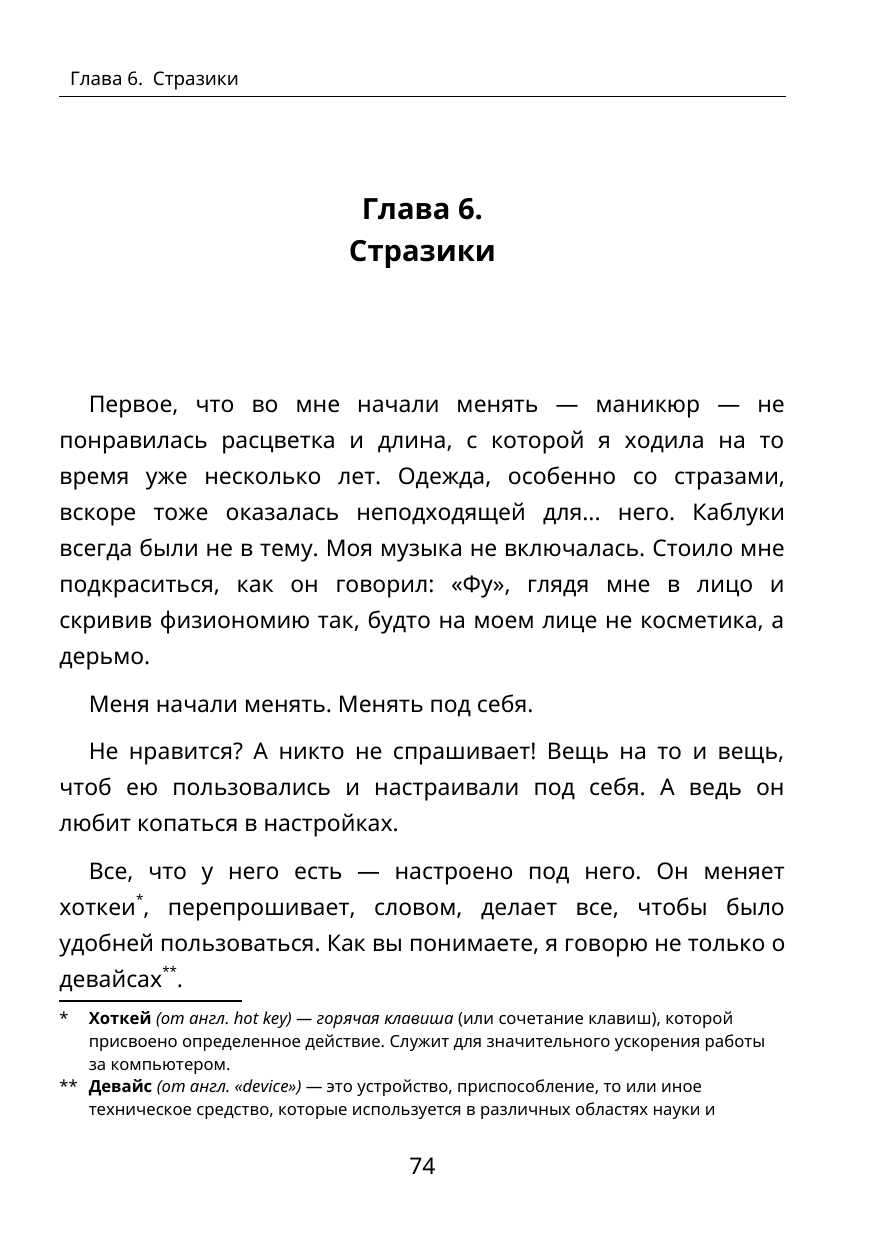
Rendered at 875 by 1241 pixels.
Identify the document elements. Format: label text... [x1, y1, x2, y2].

subtitle Глава 6. Стразики [59, 185, 786, 270]
text Хоткей (от англ. hot key) — горячая клавиша (или сочетание клавиш), которой присвоено определенное действие. Служит для значительного ускорения работы за компьютером. [59, 1007, 786, 1075]
text Все, что у него есть — настроено под него. Он меняет хоткеи, перепрошивает, словом, делает все, чтобы было удобней пользоваться. Как вы понимаете, я говорю не только о девайсах. [59, 855, 786, 994]
text Первое, что во мне начали менять — маникюр — не понравилась расцветка и длина, с которой я ходила на то время уже несколько лет. Одежда, особенно со стразами, вскоре тоже оказалась неподходящей для... него. Каблуки всегда были не в тему. Моя музыка не включалась. Стоило мне подкраситься, как он говорил: «Фу», глядя мне в лицо и скривив физиономию так, будто на моем лице не косметика, а дерьмо. [59, 388, 786, 671]
text Не нравится? А никто не спрашивает! Вещь на то и вещь, чтоб ею пользовались и настраивали под себя. А ведь он любит копаться в настройках. [59, 735, 786, 838]
text Девайс (от англ. «device») — это устройство, приспособление, то или иное техническое средство, которые используется в различных областях науки и [59, 1075, 786, 1120]
text Меня начали менять. Менять под себя. [59, 687, 786, 719]
